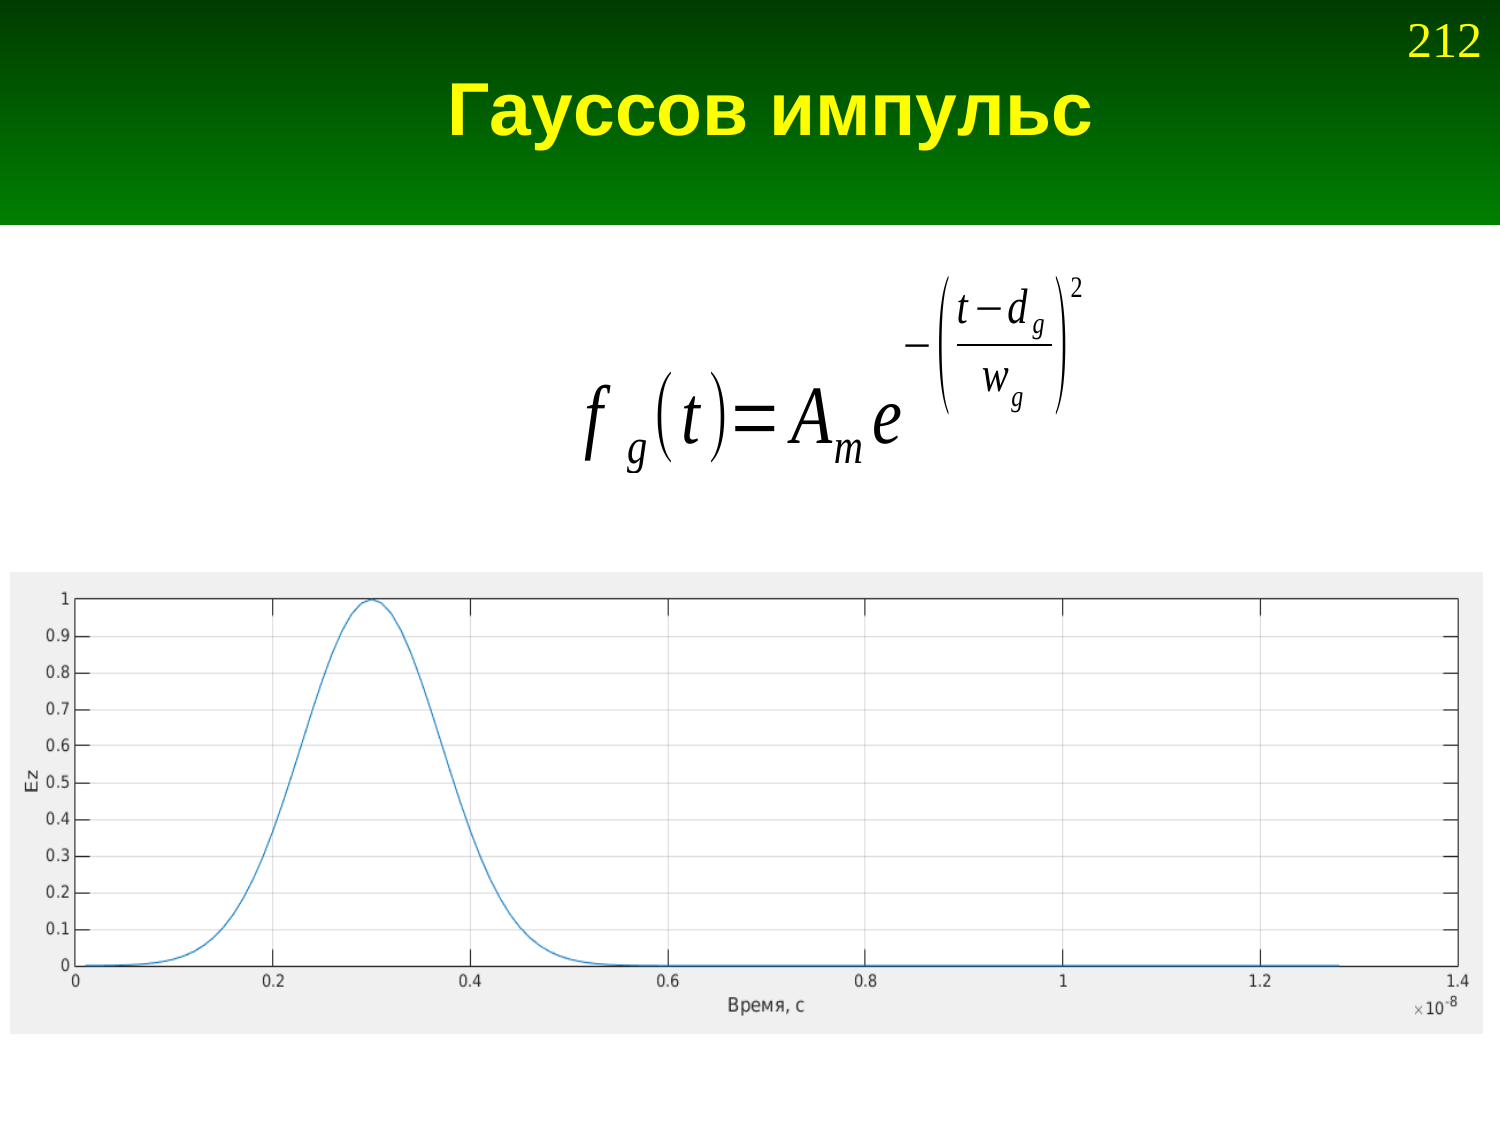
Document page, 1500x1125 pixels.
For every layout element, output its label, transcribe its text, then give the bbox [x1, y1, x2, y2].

picture [10, 572, 1483, 1034]
title Гауссов импульс [100, 7, 1441, 204]
chart [555, 271, 1099, 473]
